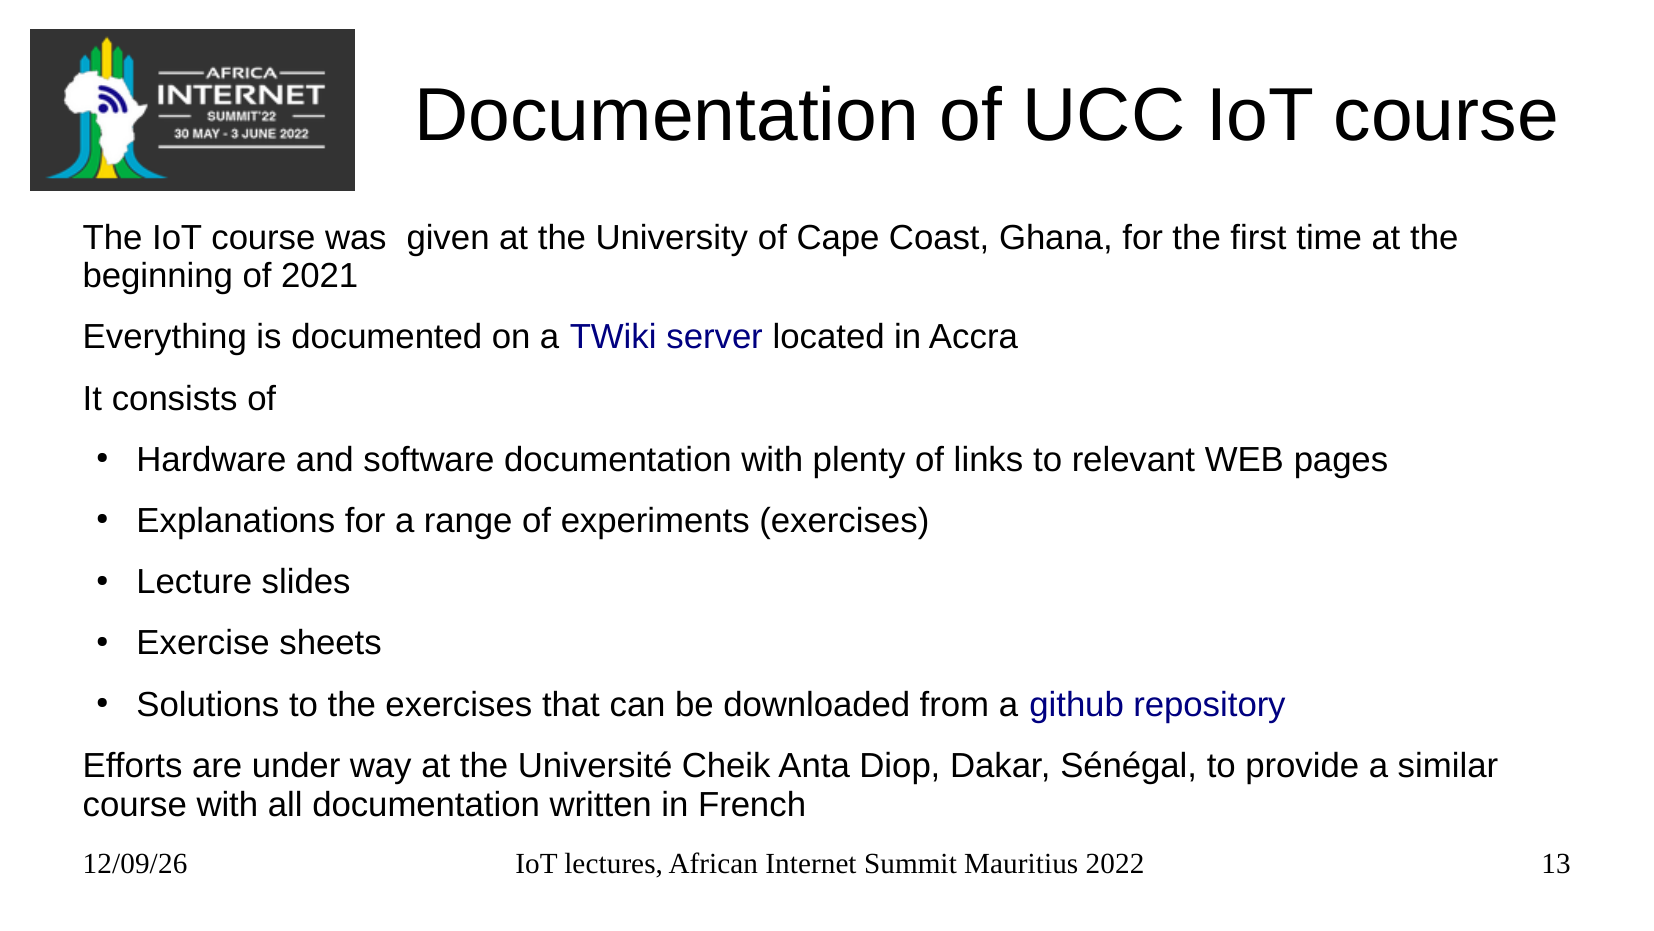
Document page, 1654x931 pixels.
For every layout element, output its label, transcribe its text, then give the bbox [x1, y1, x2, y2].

title Documentation of UCC IoT course [403, 37, 1571, 193]
list The IoT course was given at the University of Cape Coast, Ghana, for the first time at the beginning of 2021 Everything is documented on a TWiki server located in Accra It consists of Hardware and software documentation with plenty of links to relevant WEB pages Explanations for a range of experiments (exercises) Lecture slides Exercise sheets Solutions to the exercises that can be downloaded from a github repository Efforts are under way at the Université Cheik Anta Diop, Dakar, Sénégal, to provide a similar course with all documentation written in French [82, 217, 1571, 827]
picture [30, 29, 355, 191]
